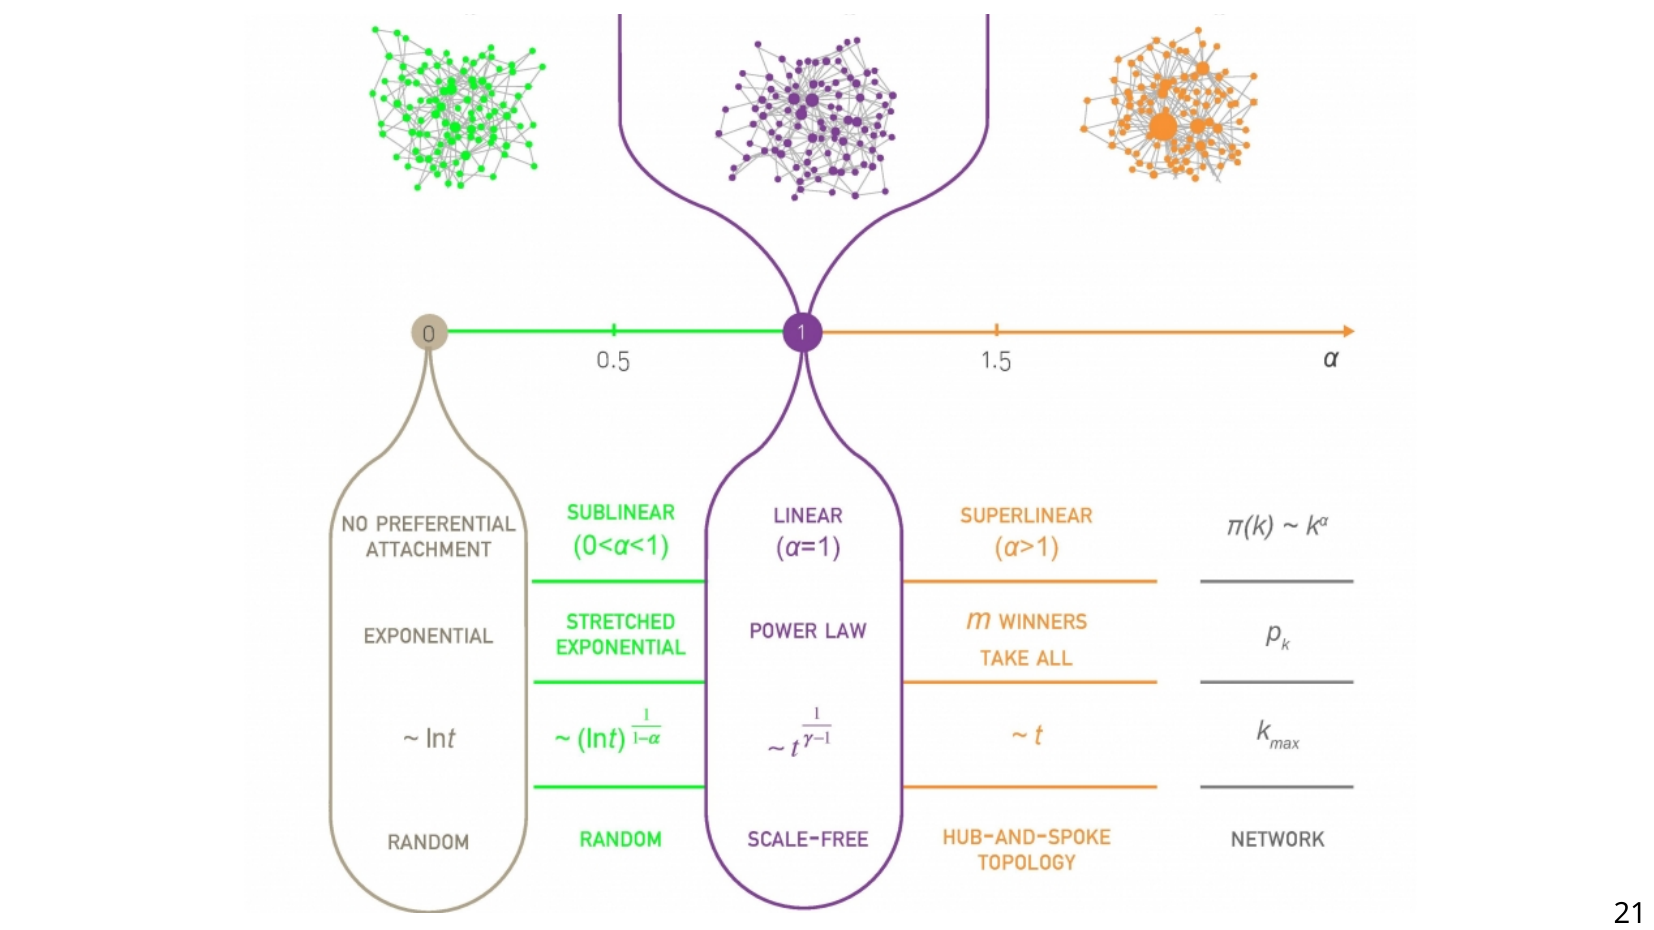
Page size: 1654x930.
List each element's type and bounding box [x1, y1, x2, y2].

picture [244, 14, 1417, 913]
